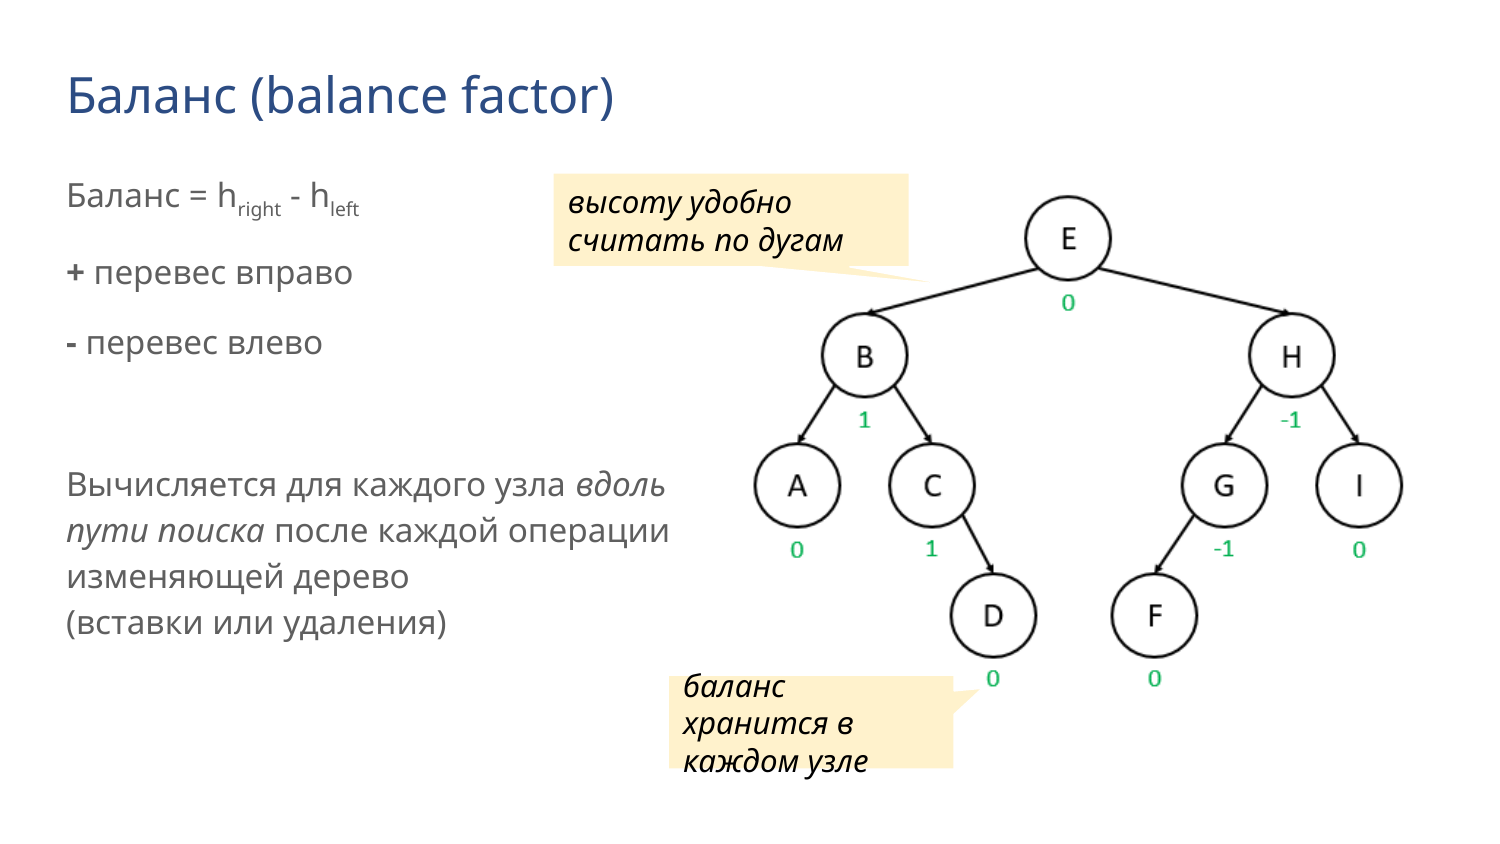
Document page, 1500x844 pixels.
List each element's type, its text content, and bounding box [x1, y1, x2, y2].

picture [745, 191, 1415, 691]
text_box высоту удобно считать по дугам [552, 172, 954, 286]
title Баланс (balance factor) [51, 15, 1435, 140]
text_box баланс хранится в каждом узле [668, 675, 983, 770]
list Баланс = hright - hleft + перевес вправо - перевес влево Вычисляется для каждого узла вдоль пути поиска после каждой операции изменяющей дерево (вставки или удаления) [51, 152, 716, 788]
